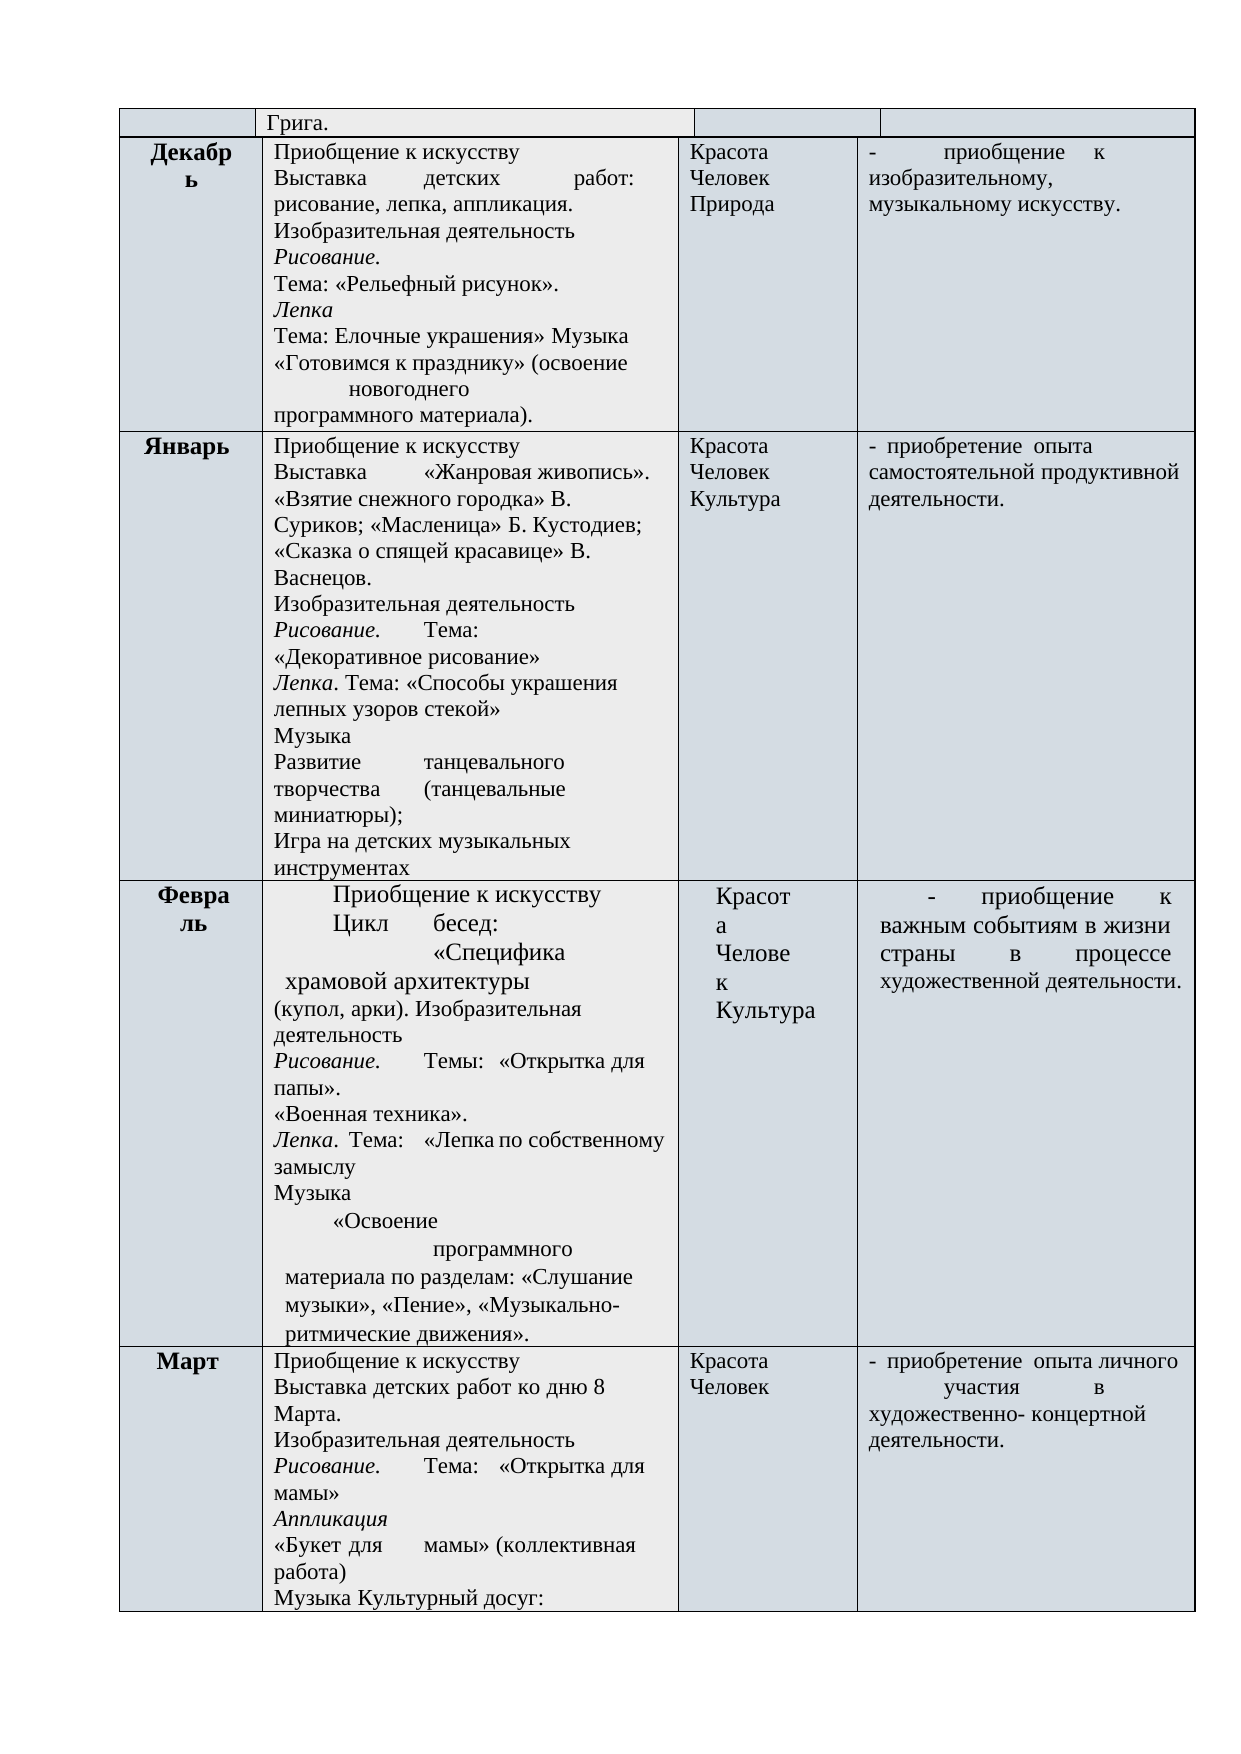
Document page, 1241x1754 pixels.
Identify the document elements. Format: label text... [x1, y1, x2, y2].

table_cell - приобщение к важным событиям в жизни страны в процессе художественной деятельности. [858, 881, 1194, 1346]
table_cell Март [120, 1347, 262, 1611]
table_cell [695, 109, 880, 136]
table_header Красота Человек Природа [679, 138, 857, 431]
table_cell Красота Человек Культура [679, 432, 857, 880]
table_cell Январь [120, 432, 262, 880]
table_header - приобщение к изобразительному, музыкальному искусству. [858, 138, 1194, 431]
table_cell - приобретение опыта личного участия в художественно- концертной деятельности. [858, 1347, 1194, 1611]
table_cell - приобретение опыта самостоятельной продуктивной деятельности. [858, 432, 1194, 880]
table_cell Приобщение к искусству Выставка «Жанровая живопись». «Взятие снежного городка» В. Суриков; «Масленица» Б. Кустодиев; «Сказка о спящей красавице» В. Васнецов. Изобразительная деятельность Рисование. Тема: «Декоративное рисование» Лепка. Тема: «Способы украшения лепных узоров стекой» Музыка Развитие танцевального творчества (танцевальные миниатюры); Игра на детских музыкальных инструментах [263, 432, 678, 880]
table_header Приобщение к искусству Выставка детских работ: рисование, лепка, аппликация. Изобразительная деятельность Рисование. Тема: «Рельефный рисунок». Лепка Тема: Елочные украшения» Музыка «Готовимся к празднику» (освоение новогоднего программного материала). [263, 138, 678, 431]
table_cell Красота Человек [679, 1347, 857, 1611]
table_cell Грига. [256, 109, 694, 136]
table_cell Приобщение к искусству Выставка детских работ ко дню 8 Марта. Изобразительная деятельность Рисование. Тема: «Открытка для мамы» Аппликация «Букет для мамы» (коллективная работа) Музыка Культурный досуг: [263, 1347, 678, 1611]
table_cell Красота Человек Культура [679, 881, 857, 1346]
table_header Декабрь [120, 138, 262, 431]
table_cell [120, 109, 255, 136]
table_cell [881, 109, 1194, 136]
table_cell Приобщение к искусству Цикл бесед: «Специфика храмовой архитектуры (купол, арки). Изобразительная деятельность Рисование. Темы: «Открытка для папы». «Военная техника». Лепка. Тема: «Лепка по собственному замыслу Музыка «Освоение программного материала по разделам: «Слушание музыки», «Пение», «Музыкально- ритмические движения». [263, 881, 678, 1346]
table_cell Февраль [120, 881, 262, 1346]
